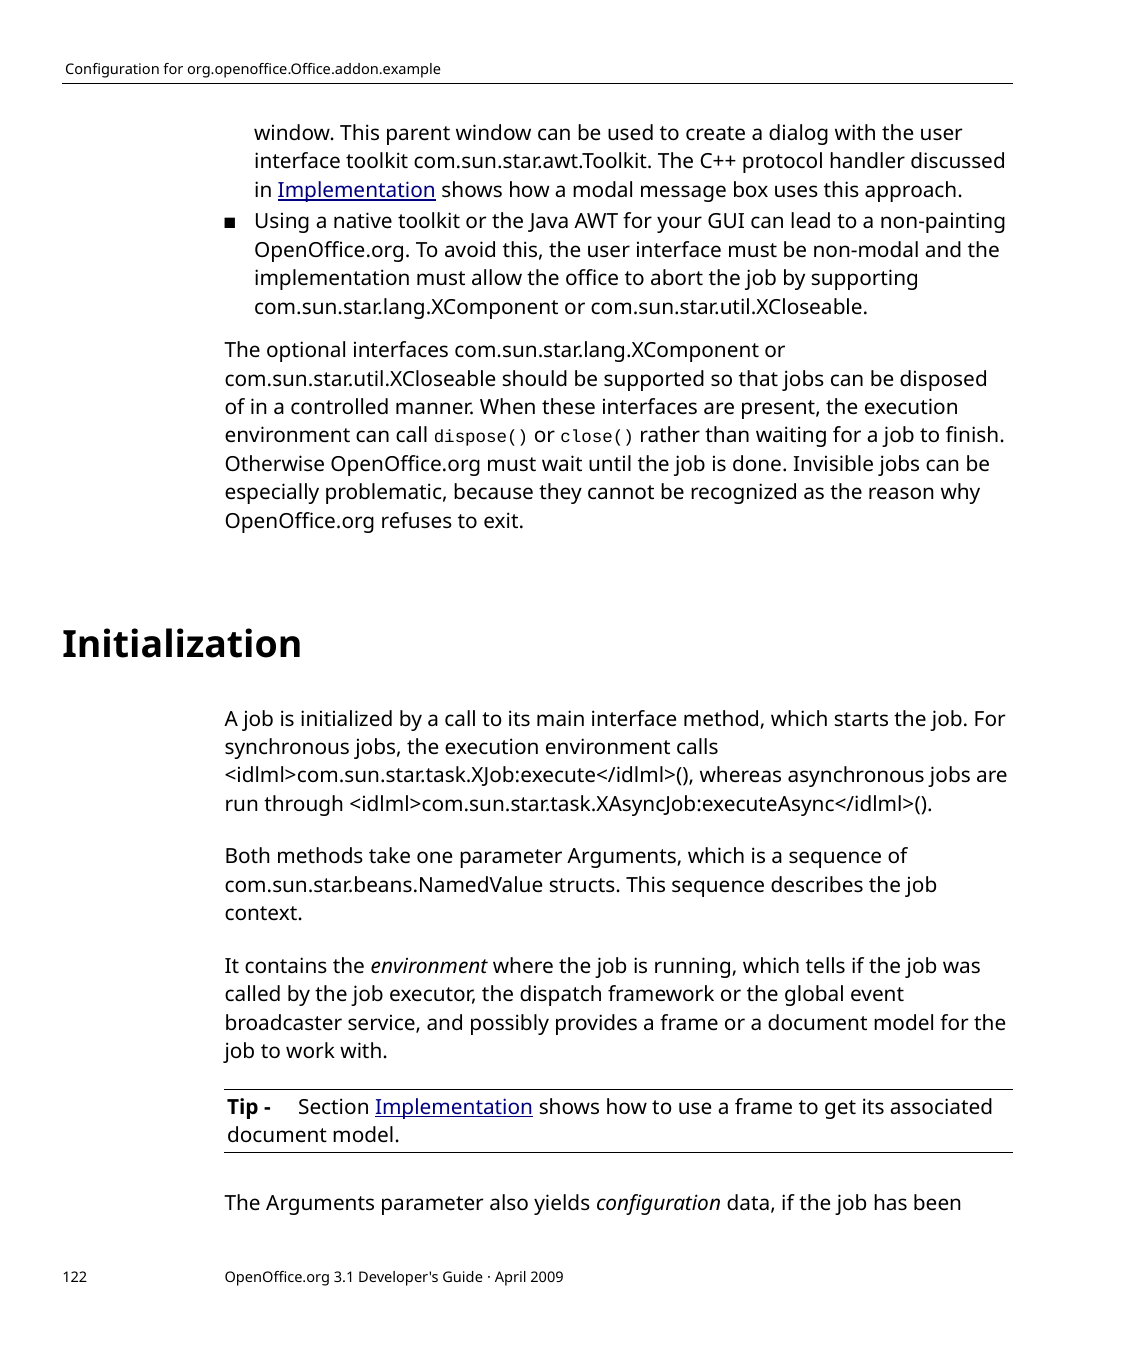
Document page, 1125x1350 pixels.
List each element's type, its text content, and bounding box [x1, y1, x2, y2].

text Both methods take one parameter Arguments, which is a sequence of com.sun.star.beans.NamedValue structs. This sequence describes the job context. [224, 841, 1013, 927]
text The optional interfaces com.sun.star.lang.XComponent or com.sun.star.util.XCloseable should be supported so that jobs can be disposed of in a controlled manner. When these interfaces are present, the execution environment can call dispose() or close() rather than waiting for a job to finish. Otherwise OpenOffice.org must wait until the job is done. Invisible jobs can be especially problematic, because they cannot be recognized as the reason why OpenOffice.org refuses to exit. [224, 335, 1013, 534]
list window. This parent window can be used to create a dialog with the user interface toolkit com.sun.star.awt.Toolkit. The C++ protocol handler discussed in Implementation shows how a modal message box uses this approach. [224, 118, 1013, 203]
text A job is initialized by a call to its main interface method, which starts the job. For synchronous jobs, the execution environment calls <idlml>com.sun.star.task.XJob:execute</idlml>(), whereas asynchronous jobs are run through <idlml>com.sun.star.task.XAsyncJob:executeAsync</idlml>(). [224, 704, 1013, 817]
text It contains the environment where the job is running, which tells if the job was called by the job executor, the dispatch framework or the global event broadcaster service, and possibly provides a frame or a document model for the job to work with. [224, 951, 1013, 1064]
list Using a native toolkit or the Java AWT for your GUI can lead to a non-painting OpenOffice.org. To avoid this, the user interface must be non-modal and the implementation must allow the office to abort the job by supporting com.sun.star.lang.XComponent or com.sun.star.util.XCloseable. [224, 206, 1013, 320]
list Section Implementation shows how to use a frame to get its associated document model. [224, 1090, 1013, 1152]
text The Arguments parameter also yields configuration data, if the job has been [224, 1188, 1013, 1217]
subtitle Initialization [62, 617, 1013, 668]
